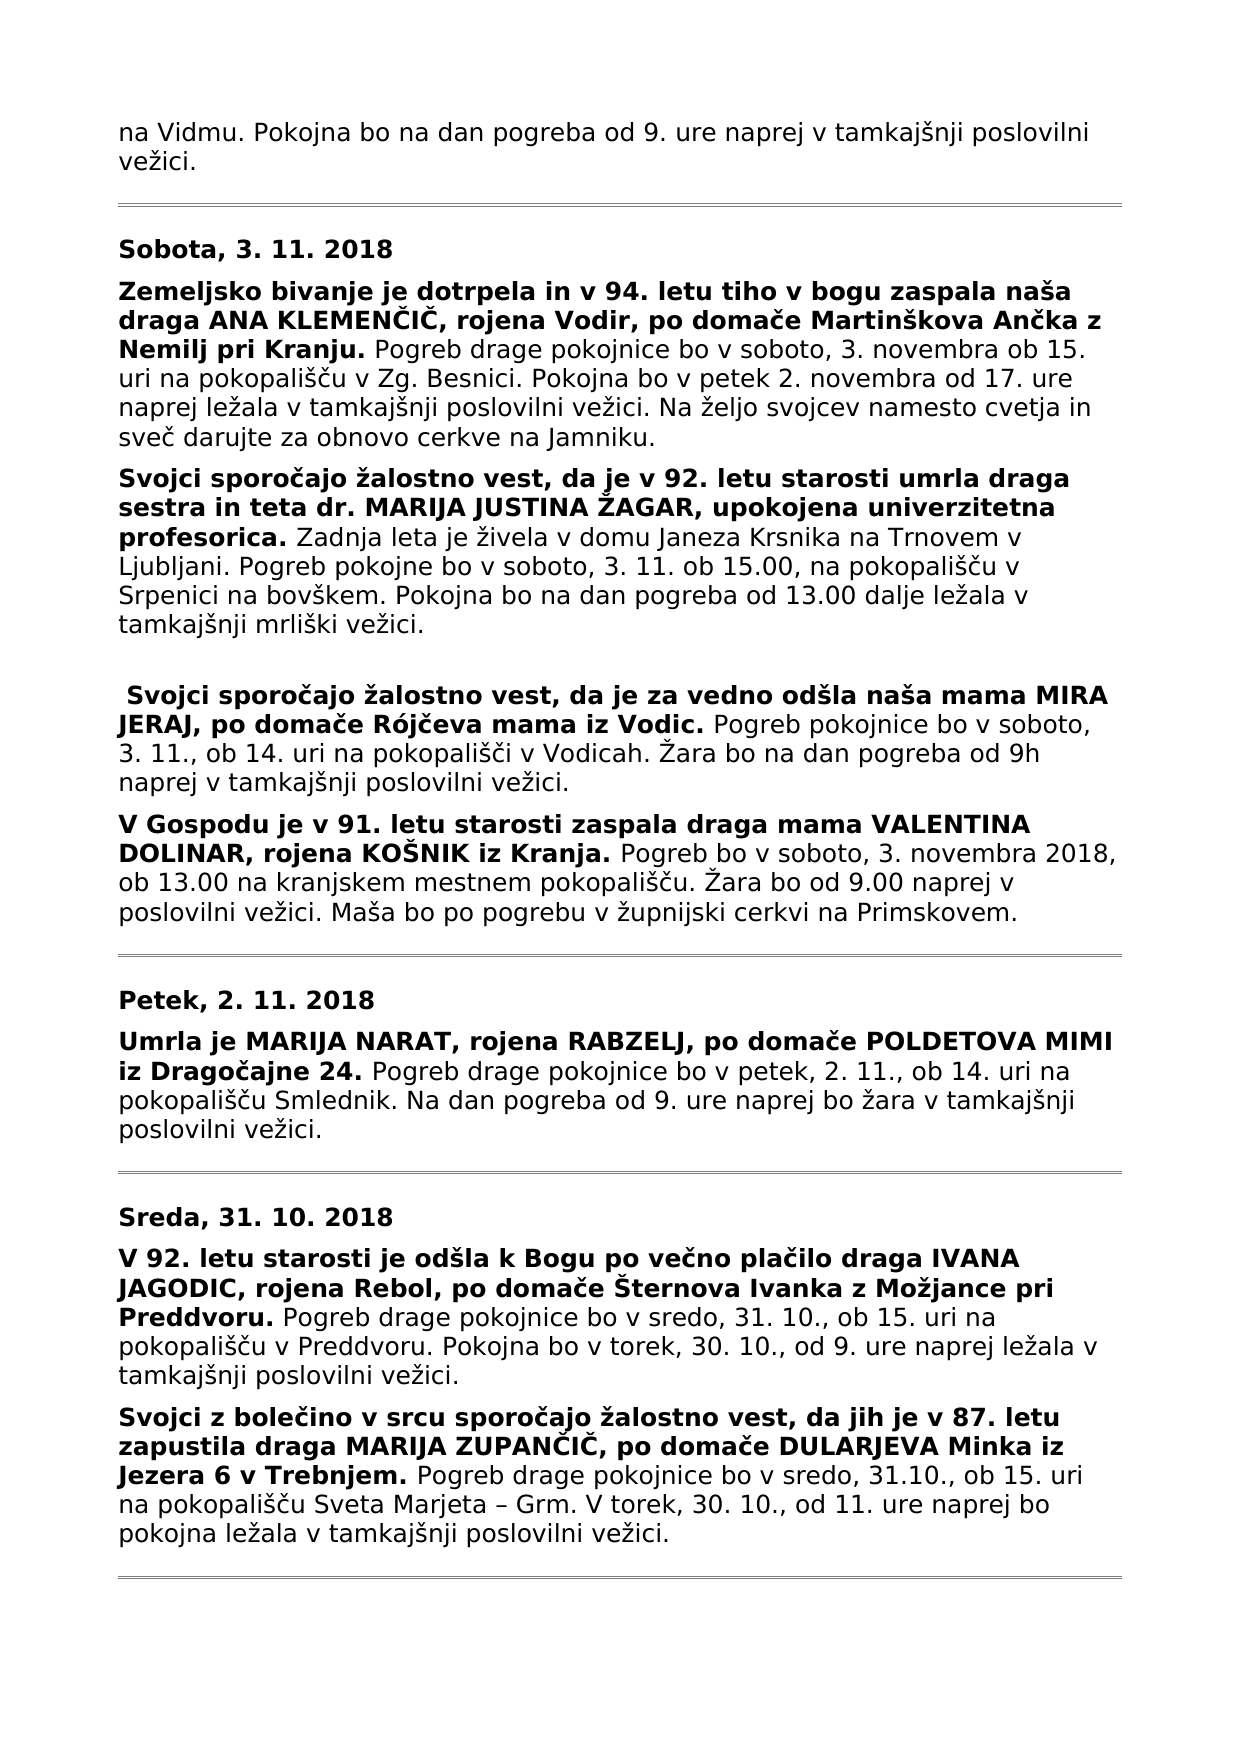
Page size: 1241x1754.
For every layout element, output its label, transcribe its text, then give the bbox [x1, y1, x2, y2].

text Svojci z bolečino v srcu sporočajo žalostno vest, da jih je v 87. letu zapustila draga MARIJA ZUPANČIČ, po domače DULARJEVA Minka iz Jezera 6 v Trebnjem. Pogreb drage pokojnice bo v sredo, 31.10., ob 15. uri na pokopališču Sveta Marjeta – Grm. V torek, 30. 10., od 11. ure naprej bo pokojna ležala v tamkajšnji poslovilni vežici. [118, 1403, 1122, 1549]
text Svojci sporočajo žalostno vest, da je za vedno odšla naša mama MIRA JERAJ, po domače Rójčeva mama iz Vodic. Pogreb pokojnice bo v soboto, 3. 11., ob 14. uri na pokopališči v Vodicah. Žara bo na dan pogreba od 9h naprej v tamkajšnji poslovilni vežici. [118, 652, 1122, 798]
text V 92. letu starosti je odšla k Bogu po večno plačilo draga IVANA JAGODIC, rojena Rebol, po domače Šternova Ivanka z Možjance pri Preddvoru. Pogreb drage pokojnice bo v sredo, 31. 10., ob 15. uri na pokopališču v Preddvoru. Pokojna bo v torek, 30. 10., od 9. ure naprej ležala v tamkajšnji poslovilni vežici. [118, 1245, 1122, 1391]
text Sobota, 3. 11. 2018 [118, 235, 1122, 264]
text V Gospodu je v 91. letu starosti zaspala draga mama VALENTINA DOLINAR, rojena KOŠNIK iz Kranja. Pogreb bo v soboto, 3. novembra 2018, ob 13.00 na kranjskem mestnem pokopališču. Žara bo od 9.00 naprej v poslovilni vežici. Maša bo po pogrebu v župnijski cerkvi na Primskovem. [118, 810, 1122, 927]
text Sreda, 31. 10. 2018 [118, 1203, 1122, 1232]
text Svojci sporočajo žalostno vest, da je v 92. letu starosti umrla draga sestra in teta dr. MARIJA JUSTINA ŽAGAR, upokojena univerzitetna profesorica. Zadnja leta je živela v domu Janeza Krsnika na Trnovem v Ljubljani. Pogreb pokojne bo v soboto, 3. 11. ob 15.00, na pokopališču v Srpenici na bovškem. Pokojna bo na dan pogreba od 13.00 dalje ležala v tamkajšnji mrliški vežici. [118, 464, 1122, 639]
text Petek, 2. 11. 2018 [118, 986, 1122, 1015]
text Umrla je MARIJA NARAT, rojena RABZELJ, po domače POLDETOVA MIMI iz Dragočajne 24. Pogreb drage pokojnice bo v petek, 2. 11., ob 14. uri na pokopališču Smlednik. Na dan pogreba od 9. ure naprej bo žara v tamkajšnji poslovilni vežici. [118, 1027, 1122, 1144]
text Zemeljsko bivanje je dotrpela in v 94. letu tiho v bogu zaspala naša draga ANA KLEMENČIČ, rojena Vodir, po domače Martinškova Ančka z Nemilj pri Kranju. Pogreb drage pokojnice bo v soboto, 3. novembra ob 15. uri na pokopališču v Zg. Besnici. Pokojna bo v petek 2. novembra od 17. ure naprej ležala v tamkajšnji poslovilni vežici. Na željo svojcev namesto cvetja in sveč darujte za obnovo cerkve na Jamniku. [118, 277, 1122, 452]
text na Vidmu. Pokojna bo na dan pogreba od 9. ure naprej v tamkajšnji poslovilni vežici. [118, 118, 1122, 176]
